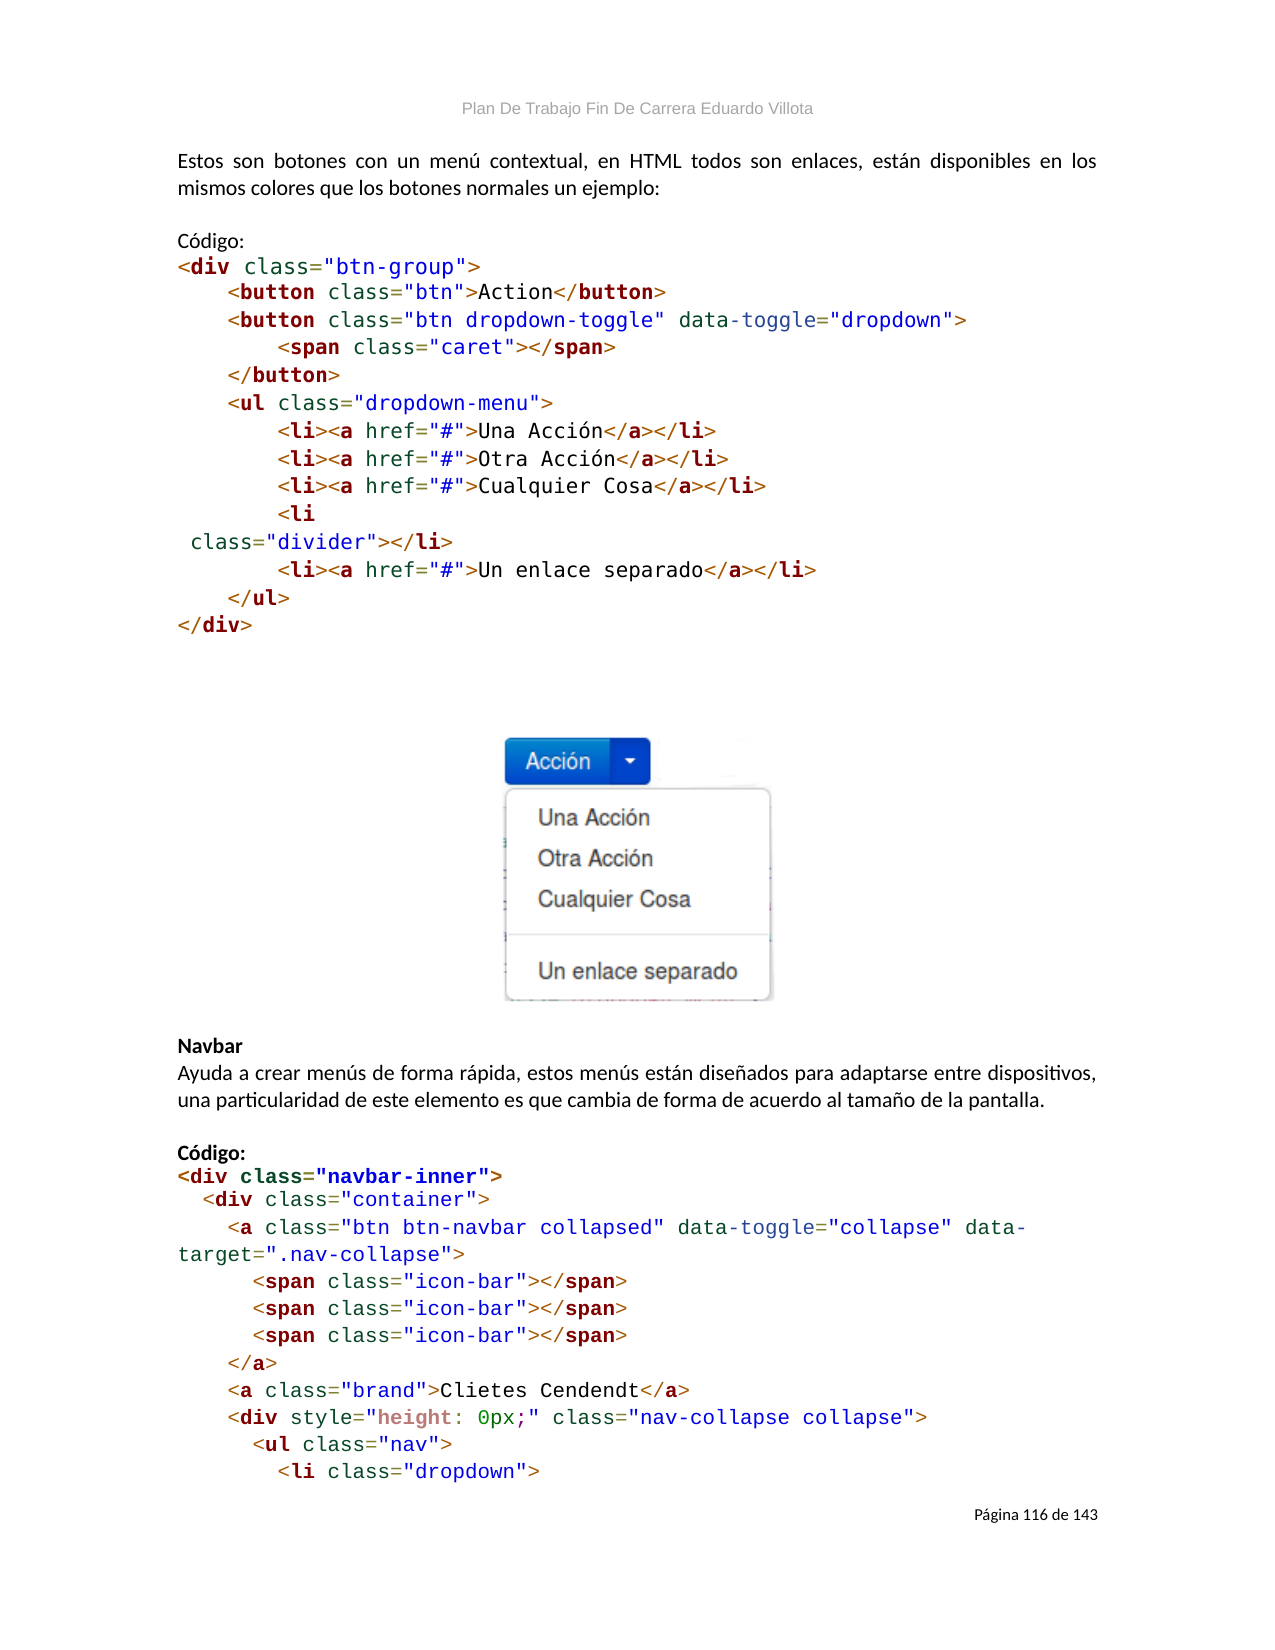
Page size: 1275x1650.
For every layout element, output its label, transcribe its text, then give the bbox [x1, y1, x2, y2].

text <li><a href="#">Otra Acción</a></li> [177, 447, 1098, 471]
text <div class="navbar-inner"> [177, 1166, 1098, 1189]
text <li><a href="#">Cualquier Cosa</a></li> [177, 474, 1098, 499]
text Estos son botones con un menú contextual, en HTML todos son enlaces, están disponibles en los mismos colores que los botones normales un ejemplo: [177, 148, 1098, 201]
text Código: [177, 228, 1098, 254]
text <span class="icon-bar"></span> [177, 1271, 1098, 1295]
text <span class="caret"></span> [177, 335, 1098, 360]
text </button> [177, 363, 1098, 387]
text <div class="container"> [177, 1189, 1098, 1213]
text </a> [177, 1353, 1098, 1376]
text <li><a href="#">Un enlace separado</a></li> [177, 558, 1098, 582]
text <ul class="dropdown-menu"> [177, 391, 1098, 415]
text <li><a href="#">Una Acción</a></li> [177, 419, 1098, 443]
text Navbar [177, 1032, 1098, 1059]
text <button class="btn">Action</button> [177, 280, 1098, 304]
picture [499, 724, 776, 1006]
text <li [177, 502, 1098, 527]
text <div class="btn-group"> [177, 254, 1098, 280]
text <li class="dropdown"> [177, 1461, 1098, 1485]
text <span class="icon-bar"></span> [177, 1325, 1098, 1349]
text </ul> [177, 586, 1098, 610]
text <button class="btn dropdown-toggle" data-toggle="dropdown"> [177, 308, 1098, 332]
text <a class="brand">Clietes Cendendt</a> [177, 1380, 1098, 1403]
text <a class="btn btn-navbar collapsed" data-toggle="collapse" data-target=".nav-collapse"> [177, 1217, 1098, 1267]
text <div style="height: 0px;" class="nav-collapse collapse"> [177, 1407, 1098, 1431]
text class="divider"></li> [177, 530, 1098, 554]
text <ul class="nav"> [177, 1434, 1098, 1458]
text </div> [177, 613, 1098, 638]
text Código: [177, 1139, 1098, 1166]
text <span class="icon-bar"></span> [177, 1298, 1098, 1322]
text Ayuda a crear menús de forma rápida, estos menús están diseñados para adaptarse entre dispositivos, una particularidad de este elemento es que cambia de forma de acuerdo al tamaño de la pantalla. [177, 1059, 1098, 1112]
